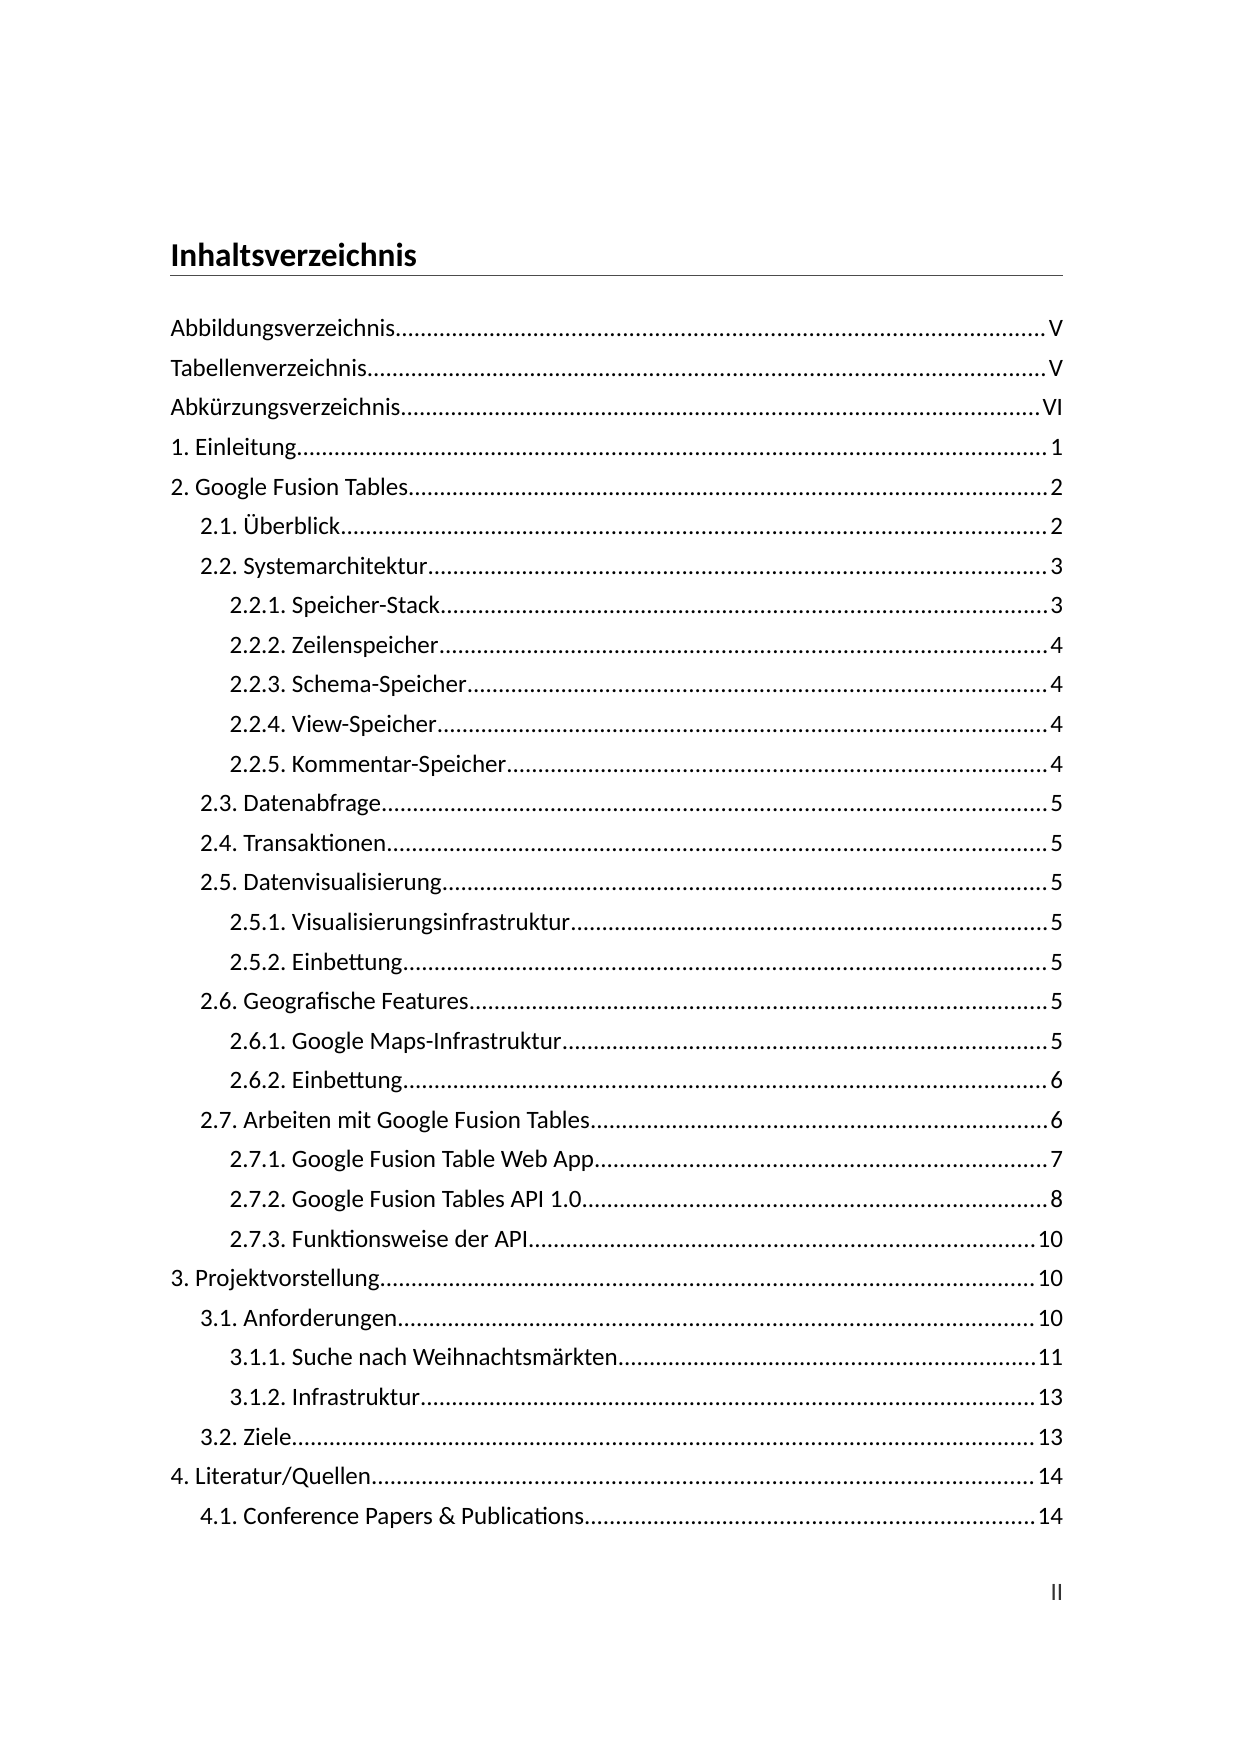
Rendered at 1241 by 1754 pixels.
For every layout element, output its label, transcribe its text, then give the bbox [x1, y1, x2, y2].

text 1. Einleitung 1 [170, 431, 1063, 462]
text 3. Projektvorstellung 10 [170, 1262, 1063, 1293]
text 2.7.2. Google Fusion Tables API 1.0 8 [229, 1183, 1063, 1214]
text 2.2.2. Zeilenspeicher 4 [229, 629, 1063, 659]
text 2. Google Fusion Tables 2 [170, 471, 1063, 501]
text 2.5. Datenvisualisierung 5 [200, 866, 1063, 897]
text 3.1. Anforderungen 10 [200, 1302, 1063, 1332]
text 2.2.3. Schema-Speicher 4 [229, 668, 1063, 699]
text 2.7. Arbeiten mit Google Fusion Tables 6 [200, 1104, 1063, 1134]
text 3.2. Ziele 13 [200, 1421, 1063, 1451]
subtitle Inhaltsverzeichnis [170, 234, 1063, 275]
text 2.7.1. Google Fusion Table Web App 7 [229, 1143, 1063, 1174]
text 2.5.1. Visualisierungsinfrastruktur 5 [229, 906, 1063, 937]
text 2.2.4. View-Speicher 4 [229, 708, 1063, 739]
text 2.2.1. Speicher-Stack 3 [229, 589, 1063, 620]
text 4.1. Conference Papers & Publications 14 [200, 1500, 1063, 1530]
text Abbildungsverzeichnis V [170, 312, 1063, 343]
text 2.4. Transaktionen 5 [200, 827, 1063, 857]
text 2.6. Geografische Features 5 [200, 985, 1063, 1016]
text 2.5.2. Einbettung 5 [229, 946, 1063, 976]
text 2.1. Überblick 2 [200, 510, 1063, 541]
text 4. Literatur/Quellen 14 [170, 1460, 1063, 1491]
text 2.6.1. Google Maps-Infrastruktur 5 [229, 1025, 1063, 1055]
text 2.2. Systemarchitektur 3 [200, 550, 1063, 580]
text 3.1.1. Suche nach Weihnachtsmärkten 11 [229, 1341, 1063, 1372]
text 2.6.2. Einbettung 6 [229, 1064, 1063, 1095]
text Tabellenverzeichnis V [170, 352, 1063, 382]
text 2.7.3. Funktionsweise der API 10 [229, 1223, 1063, 1253]
text Abkürzungsverzeichnis VI [170, 391, 1063, 422]
text 2.3. Datenabfrage 5 [200, 787, 1063, 818]
text 2.2.5. Kommentar-Speicher 4 [229, 748, 1063, 778]
text 3.1.2. Infrastruktur 13 [229, 1381, 1063, 1412]
